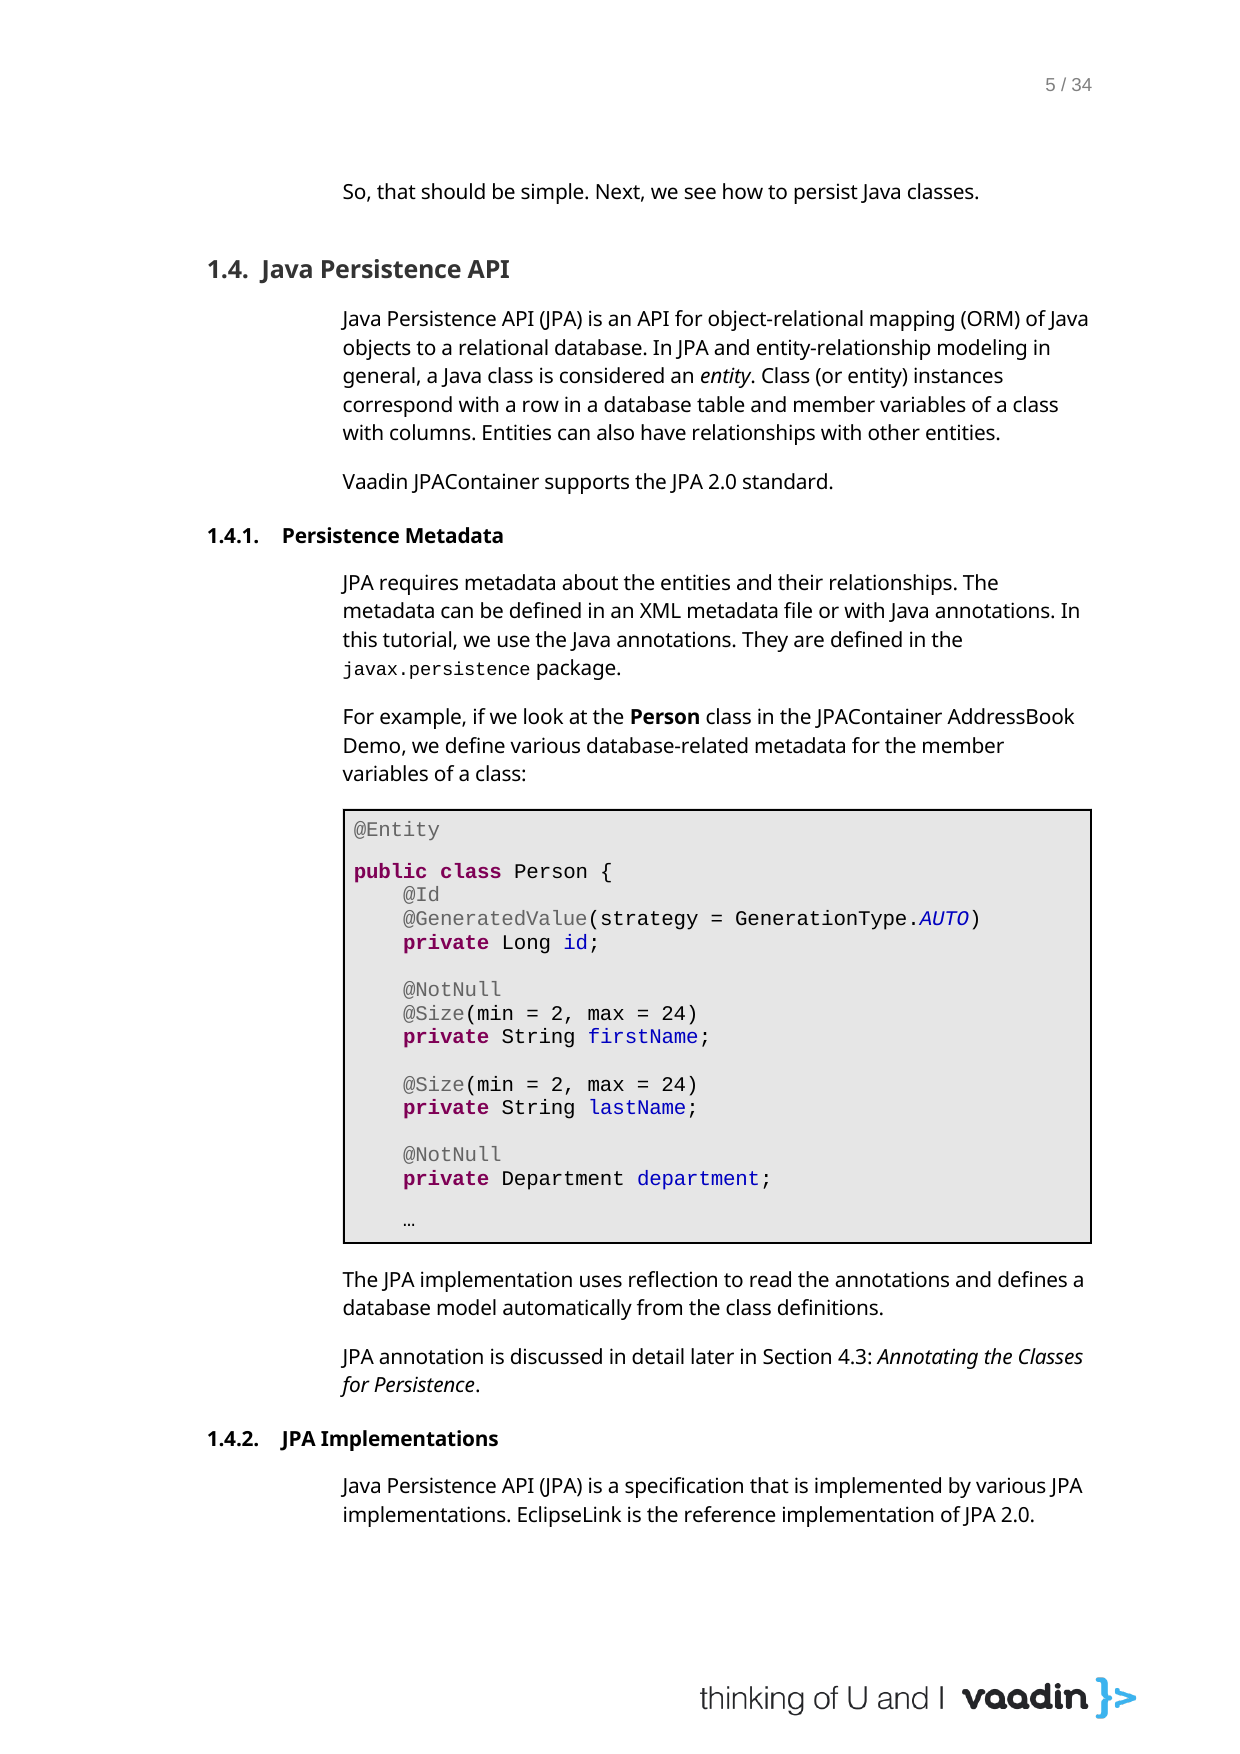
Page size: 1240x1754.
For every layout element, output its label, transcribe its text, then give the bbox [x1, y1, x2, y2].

text The JPA implementation uses reflection to read the annotations and defines a database model automatically from the class definitions. [342, 1265, 1092, 1322]
text JPA annotation is discussed in detail later in Section 4.3: Annotating the Classes for Persistence. [342, 1342, 1092, 1399]
text private String firstName; [345, 1026, 1090, 1050]
subtitle JPA Implementations [207, 1424, 1092, 1452]
text For example, if we look at the Person class in the JPAContainer AddressBook Demo, we define various database-related metadata for the member variables of a class: [342, 702, 1092, 788]
text private Long id; [345, 932, 1090, 955]
text @NotNull [345, 1144, 1090, 1168]
picture [699, 1673, 1139, 1721]
text public class Person { [345, 852, 1090, 884]
subtitle Java Persistence API [207, 252, 1092, 286]
text Vaadin JPAContainer supports the JPA 2.0 standard. [342, 467, 1092, 496]
subtitle Persistence Metadata [207, 521, 1092, 549]
text private Department department; [345, 1168, 1090, 1201]
text @Size(min = 2, max = 24) [345, 1073, 1090, 1097]
text @NotNull [345, 979, 1090, 1003]
text @GeneratedValue(strategy = GenerationType.AUTO) [345, 908, 1090, 932]
text Java Persistence API (JPA) is an API for object-relational mapping (ORM) of Java objects to a relational database. In JPA and entity-relationship modeling in general, a Java class is considered an entity. Class (or entity) instances correspond with a row in a database table and member variables of a class with columns. Entities can also have relationships with other entities. [342, 304, 1092, 447]
text Java Persistence API (JPA) is a specification that is implemented by various JPA implementations. EclipseLink is the reference implementation of JPA 2.0. [342, 1471, 1092, 1528]
text … [345, 1201, 1090, 1242]
text @Size(min = 2, max = 24) [345, 1003, 1090, 1026]
text @Id [345, 884, 1090, 908]
text private String lastName; [345, 1097, 1090, 1121]
text @Entity [345, 811, 1090, 852]
text So, that should be simple. Next, we see how to persist Java classes. [342, 177, 1092, 206]
text JPA requires metadata about the entities and their relationships. The metadata can be defined in an XML metadata file or with Java annotations. In this tutorial, we use the Java annotations. They are defined in the javax.persistence package. [342, 568, 1092, 682]
